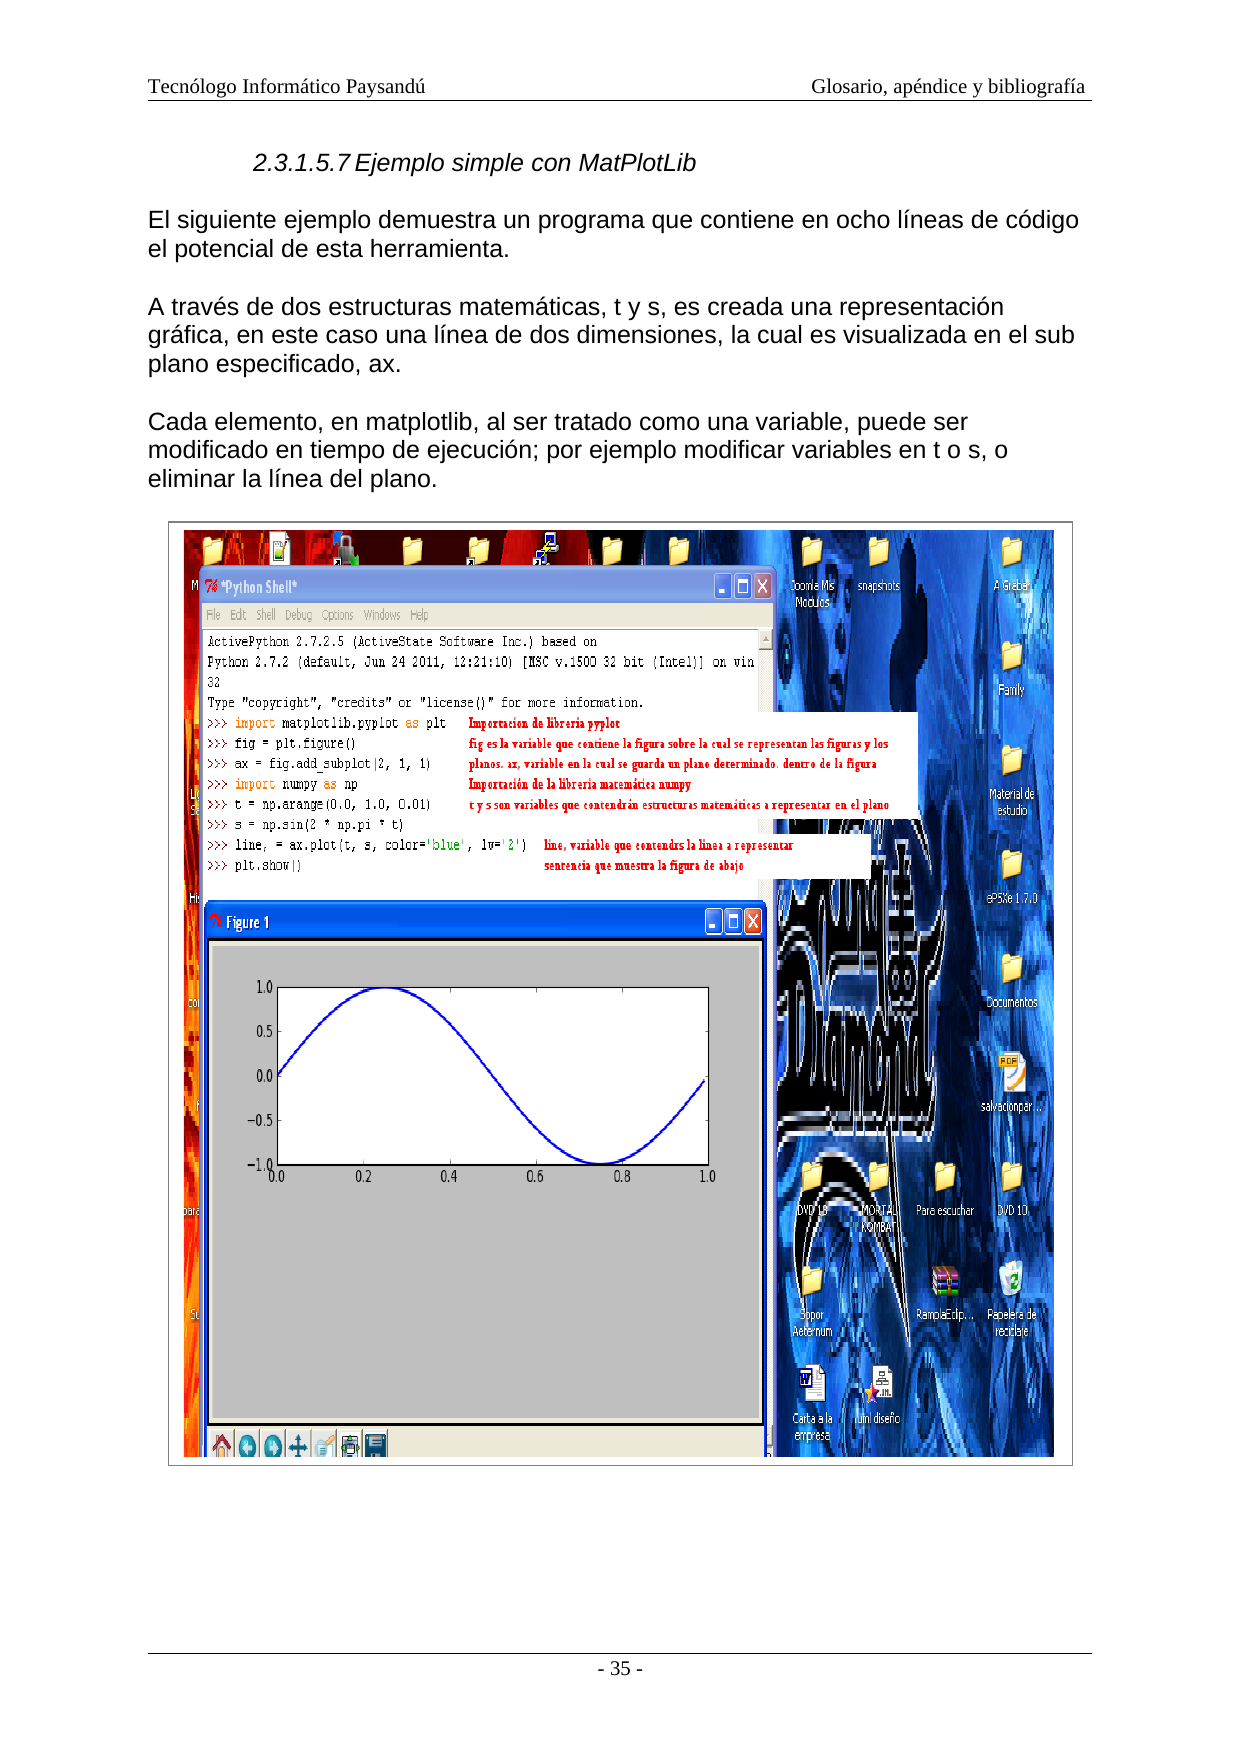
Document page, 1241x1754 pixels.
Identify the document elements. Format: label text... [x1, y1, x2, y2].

text A través de dos estructuras matemáticas, t y s, es creada una representación gráfica, en este caso una línea de dos dimensiones, la cual es visualizada en el sub plano especificado, ax. [148, 291, 1092, 378]
picture [371, 1452, 380, 1457]
picture [183, 530, 1057, 1457]
subtitle Ejemplo simple con MatPlotLib [253, 148, 1092, 176]
text El siguiente ejemplo demuestra un programa que contiene en ocho líneas de código el potencial de esta herramienta. [148, 205, 1092, 263]
text Cada elemento, en matplotlib, al ser tratado como una variable, puede ser modificado en tiempo de ejecución; por ejemplo modificar variables en t o s, o eliminar la línea del plano. [148, 406, 1092, 493]
